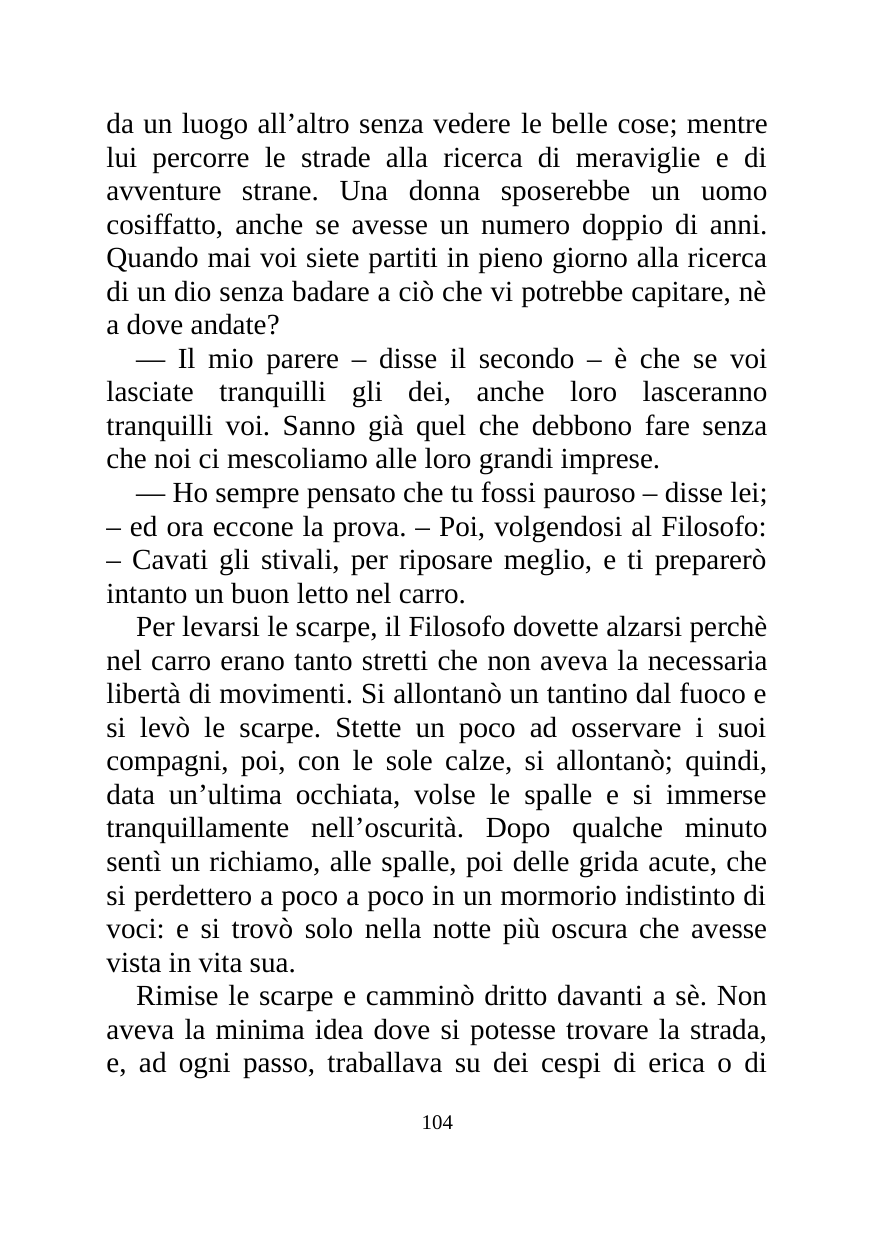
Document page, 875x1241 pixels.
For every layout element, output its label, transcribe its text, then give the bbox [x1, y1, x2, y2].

text Rimise le scarpe e camminò dritto davanti a sè. Non aveva la minima idea dove si potesse trovare la strada, e, ad ogni passo, traballava su dei cespi di erica o di [106, 978, 768, 1079]
text — Il mio parere – disse il secondo – è che se voi lasciate tranquilli gli dei, anche loro lasceranno tranquilli voi. Sanno già quel che debbono fare senza che noi ci mescoliamo alle loro grandi imprese. [106, 341, 768, 475]
text Per levarsi le scarpe, il Filosofo dovette alzarsi perchè nel carro erano tanto stretti che non aveva la necessaria libertà di movimenti. Si allontanò un tantino dal fuoco e si levò le scarpe. Stette un poco ad osservare i suoi compagni, poi, con le sole calze, si allontanò; quindi, data un’ultima occhiata, volse le spalle e si immerse tranquillamente nell’oscurità. Dopo qualche minuto sentì un richiamo, alle spalle, poi delle grida acute, che si perdettero a poco a poco in un mormorio indistinto di voci: e si trovò solo nella notte più oscura che avesse vista in vita sua. [106, 609, 768, 978]
text da un luogo all’altro senza vedere le belle cose; mentre lui percorre le strade alla ricerca di meraviglie e di avventure strane. Una donna sposerebbe un uomo cosiffatto, anche se avesse un numero doppio di anni. Quando mai voi siete partiti in pieno giorno alla ricerca di un dio senza badare a ciò che vi potrebbe capitare, nè a dove andate? [106, 106, 768, 341]
text — Ho sempre pensato che tu fossi pauroso – disse lei; – ed ora eccone la prova. – Poi, volgendosi al Filosofo: – Cavati gli stivali, per riposare meglio, e ti preparerò intanto un buon letto nel carro. [106, 475, 768, 609]
